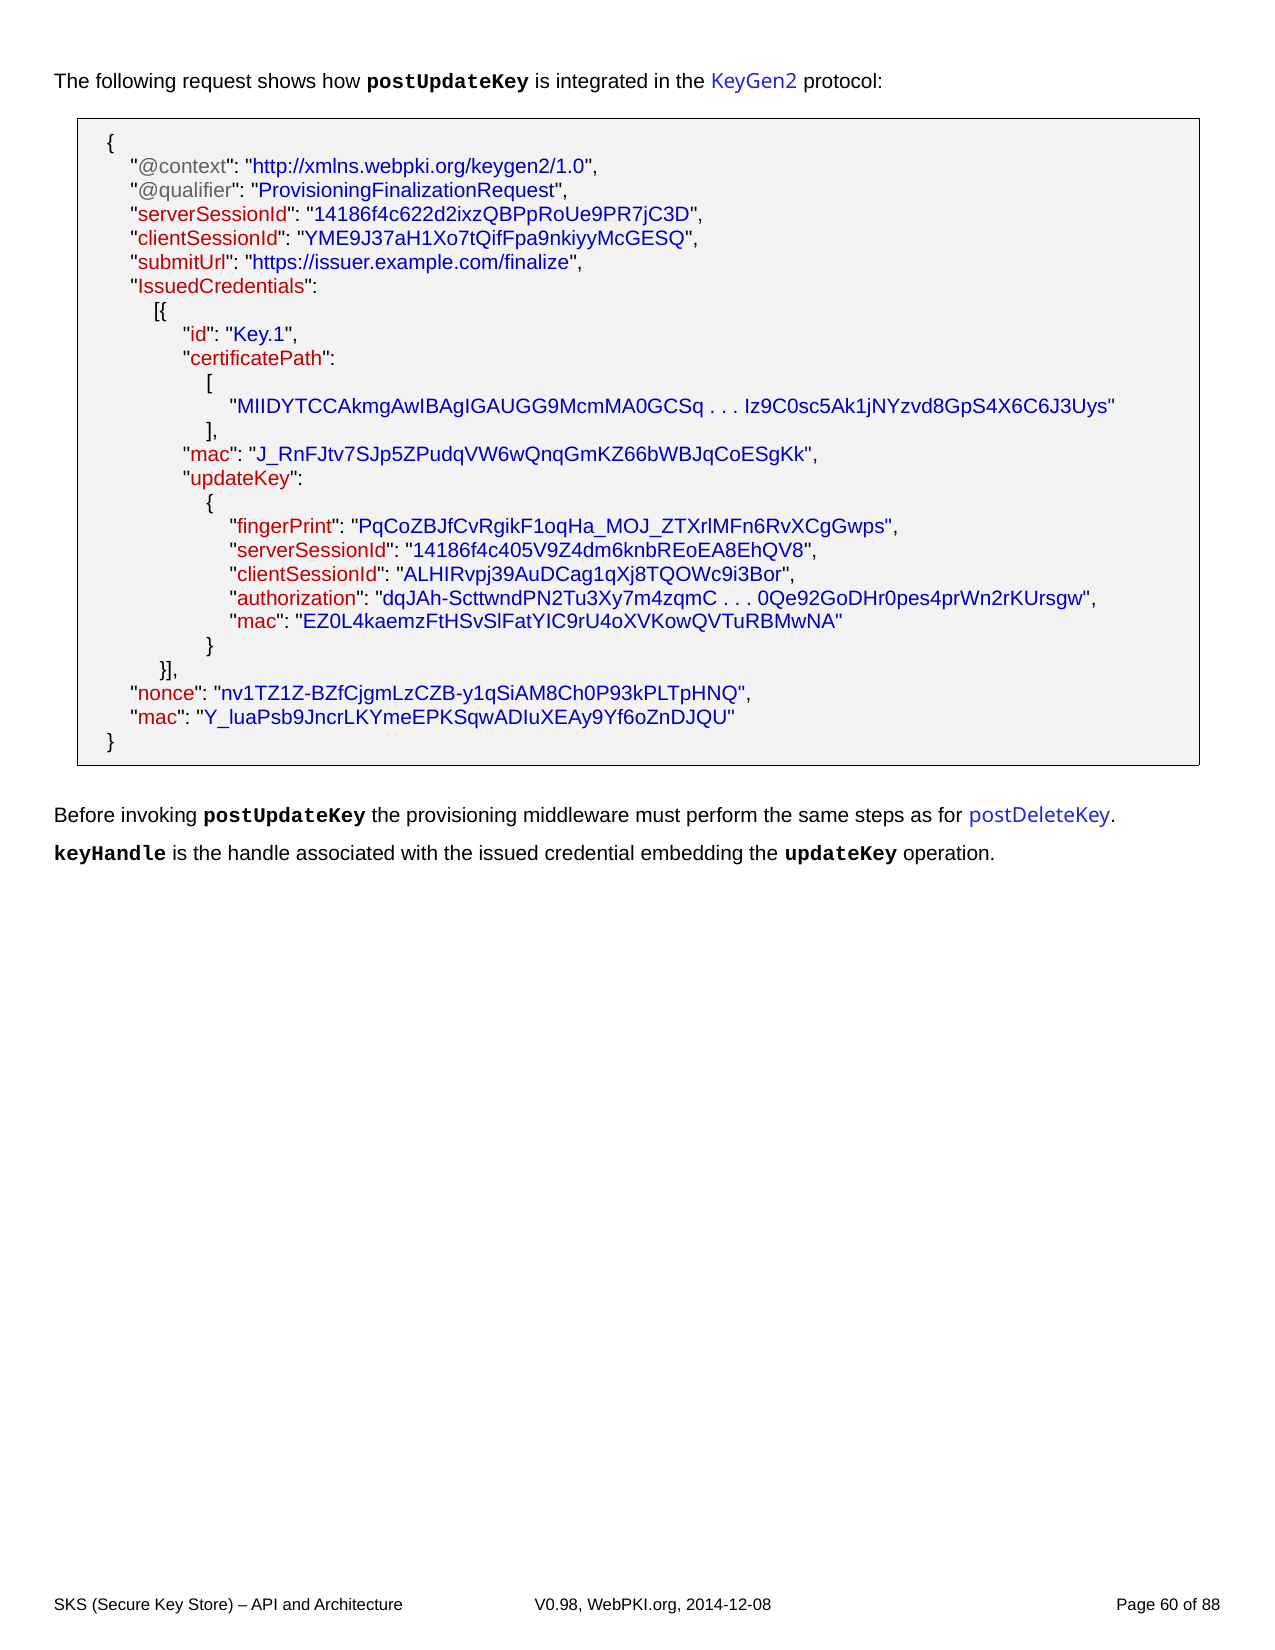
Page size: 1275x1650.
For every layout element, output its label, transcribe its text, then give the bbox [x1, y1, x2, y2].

table_header { "@context": "http://xmlns.webpki.org/keygen2/1.0", "@qualifier": "ProvisioningFinalizationRequest", "serverSessionId": "14186f4c622d2ixzQBPpRoUe9PR7jC3D", "clientSessionId": "YME9J37aH1Xo7tQifFpa9nkiyyMcGESQ", "submitUrl": "https://issuer.example.com/finalize", "IssuedCredentials": [{ "id": "Key.1", "certificatePath": [ "MIIDYTCCAkmgAwIBAgIGAUGG9McmMA0GCSq . . . Iz9C0sc5Ak1jNYzvd8GpS4X6C6J3Uys" ], "mac": "J_RnFJtv7SJp5ZPudqVW6wQnqGmKZ66bWBJqCoESgKk", "updateKey": { "fingerPrint": "PqCoZBJfCvRgikF1oqHa_MOJ_ZTXrlMFn6RvXCgGwps", "serverSessionId": "14186f4c405V9Z4dm6knbREoEA8EhQV8", "clientSessionId": "ALHIRvpj39AuDCag1qXj8TQOWc9i3Bor", "authorization": "dqJAh-ScttwndPN2Tu3Xy7m4zqmC . . . 0Qe92GoDHr0pes4prWn2rKUrsgw", "mac": "EZ0L4kaemzFtHSvSlFatYIC9rU4oXVKowQVTuRBMwNA" } }], "nonce": "nv1TZ1Z-BZfCjgmLzCZB-y1qSiAM8Ch0P93kPLTpHNQ", "mac": "Y_luaPsb9JncrLKYmeEPKSqwADIuXEAy9Yf6oZnDJQU" } [78, 119, 1199, 765]
text keyHandle is the handle associated with the issued credential embedding the updateKey operation. [54, 841, 1221, 867]
text Before invoking postUpdateKey the provisioning middleware must perform the same steps as for postDeleteKey. [54, 801, 1221, 829]
text The following request shows how postUpdateKey is integrated in the KeyGen2 protocol: [54, 66, 1221, 118]
